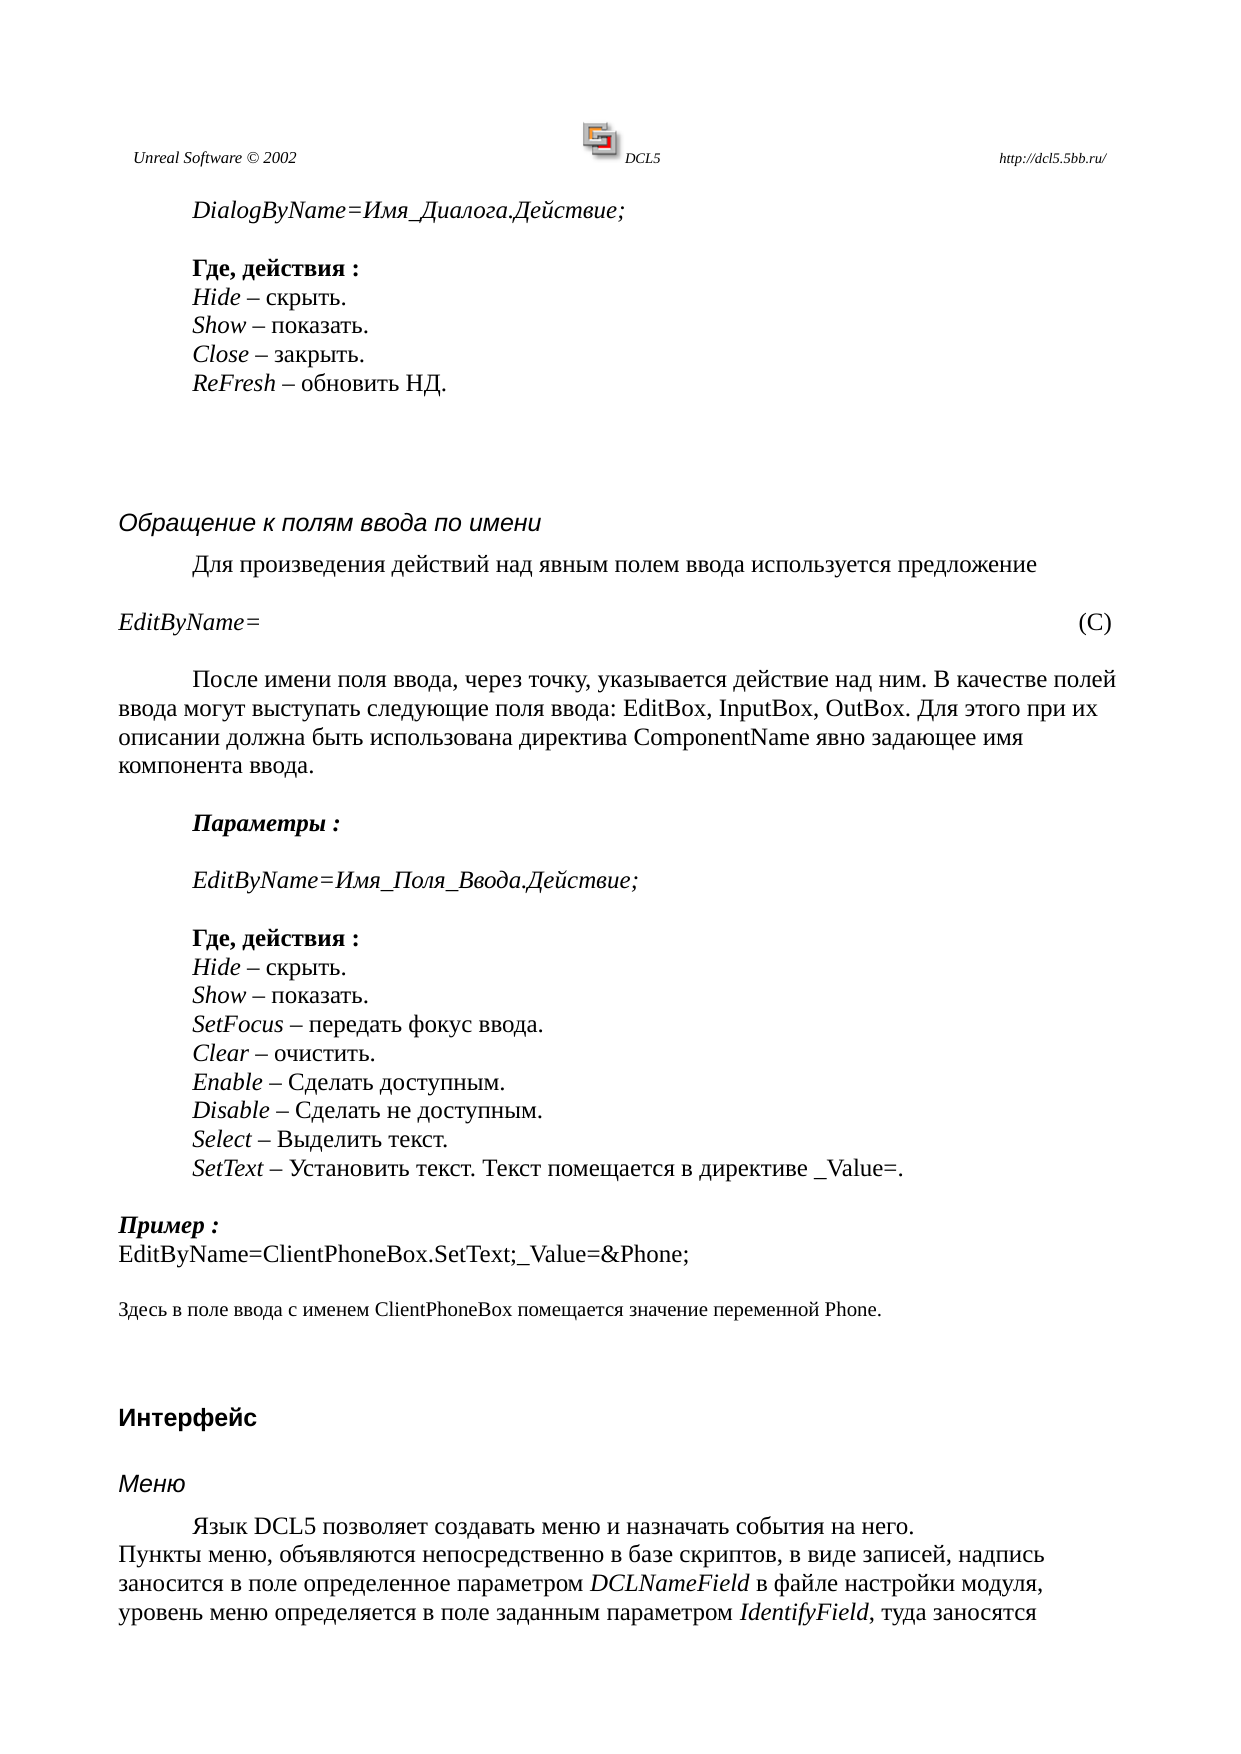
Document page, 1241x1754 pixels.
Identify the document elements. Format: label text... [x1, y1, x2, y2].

text Где, действия : [118, 253, 1122, 282]
text Hide – скрыть. [118, 282, 1122, 310]
text Show – показать. [118, 310, 1122, 339]
text Где, действия : [118, 923, 1122, 952]
text Show – показать. [118, 980, 1122, 1009]
text ReFresh – обновить НД. [118, 368, 1122, 397]
subtitle Обращение к полям ввода по имени [118, 508, 1122, 537]
text Параметры : [118, 808, 1122, 837]
text Close – закрыть. [118, 339, 1122, 368]
text Пример : [118, 1210, 1122, 1239]
text Пункты меню, объявляются непосредственно в базе скриптов, в виде записей, надпись заносится в поле определенное параметром DCLNameField в файле настройки модуля, уровень меню определяется в поле заданным параметром IdentifyField, туда заносятся [118, 1539, 1122, 1626]
text Для произведения действий над явным полем ввода используется предложение [118, 549, 1122, 578]
text Clear – очистить. [118, 1038, 1122, 1067]
text EditByName= (С) [118, 607, 1122, 635]
text Здесь в поле ввода с именем ClientPhoneBox помещается значение переменной Phone. [118, 1297, 1122, 1321]
text После имени поля ввода, через точку, указывается действие над ним. В качестве полей ввода могут выступать следующие поля ввода: EditBox, InputBox, OutBox. Для этого при их описании должна быть использована директива ComponentName явно задающее имя компонента ввода. [118, 664, 1122, 779]
text DialogByName=Имя_Диалога.Действие; [118, 195, 1122, 224]
picture [579, 118, 625, 164]
text EditByName=Имя_Поля_Ввода.Действие; [118, 865, 1122, 894]
text SetFocus – передать фокус ввода. [118, 1009, 1122, 1038]
subtitle Интерфейс [118, 1403, 1122, 1432]
text Язык DCL5 позволяет создавать меню и назначать события на него. [118, 1511, 1122, 1539]
subtitle Меню [118, 1469, 1122, 1498]
text Select – Выделить текст. [118, 1124, 1122, 1153]
text Enable – Сделать доступным. [118, 1067, 1122, 1095]
text Hide – скрыть. [118, 952, 1122, 980]
text Disable – Сделать не доступным. [118, 1095, 1122, 1124]
text EditByName=ClientPhoneBox.SetText;_Value=&Phone; [118, 1239, 1122, 1268]
text SetText – Установить текст. Текст помещается в директиве _Value=. [118, 1153, 1122, 1182]
